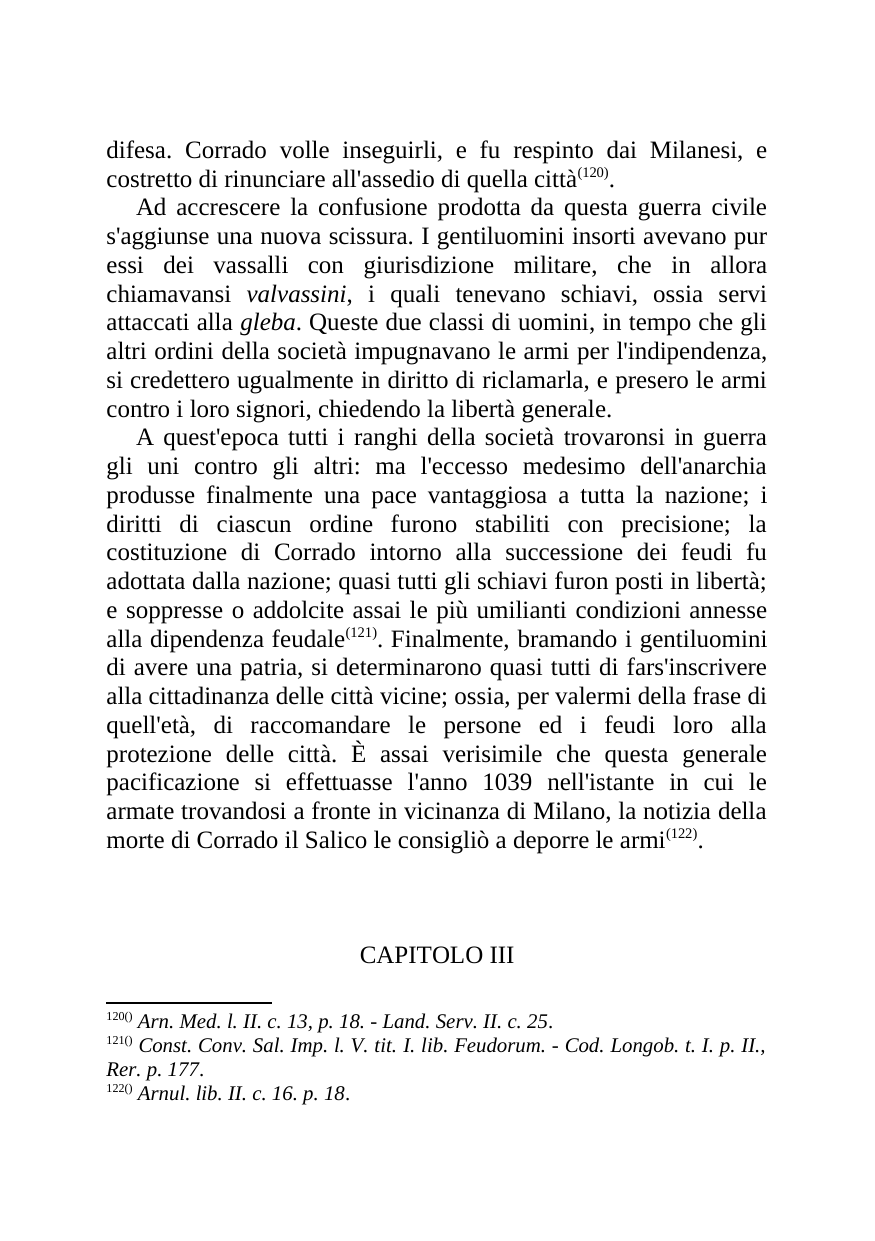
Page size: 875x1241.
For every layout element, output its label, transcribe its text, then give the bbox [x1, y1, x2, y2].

text A quest'epoca tutti i ranghi della società trovaronsi in guerra gli uni contro gli altri: ma l'eccesso medesimo dell'anarchia produsse finalmente una pace vantaggiosa a tutta la nazione; i diritti di ciascun ordine furono stabiliti con precisione; la costituzione di Corrado intorno alla successione dei feudi fu adottata dalla nazione; quasi tutti gli schiavi furon posti in libertà; e soppresse o addolcite assai le più umilianti condizioni annesse alla dipendenza feudale(). Finalmente, bramando i gentiluomini di avere una patria, si determinarono quasi tutti di fars'inscrivere alla cittadinanza delle città vicine; ossia, per valermi della frase di quell'età, di raccomandare le persone ed i feudi loro alla protezione delle città. È assai verisimile che questa generale pacificazione si effettuasse l'anno 1039 nell'istante in cui le armate trovandosi a fronte in vicinanza di Milano, la notizia della morte di Corrado il Salico le consigliò a deporre le armi(). [106, 422, 768, 854]
text () Arnul. lib. II. c. 16. p. 18. [106, 1081, 768, 1105]
text Ad accrescere la confusione prodotta da questa guerra civile s'aggiunse una nuova scissura. I gentiluomini insorti avevano pur essi dei vassalli con giurisdizione militare, che in allora chiamavansi valvassini, i quali tenevano schiavi, ossia servi attaccati alla gleba. Queste due classi di uomini, in tempo che gli altri ordini della società impugnavano le armi per l'indipendenza, si credettero ugualmente in diritto di riclamarla, e presero le armi contro i loro signori, chiedendo la libertà generale. [106, 192, 768, 422]
text difesa. Corrado volle inseguirli, e fu respinto dai Milanesi, e costretto di rinunciare all'assedio di quella città(). [106, 135, 768, 192]
text () Arn. Med. l. II. c. 13, p. 18. - Land. Serv. II. c. 25. [106, 1009, 768, 1033]
text CAPITOLO III [106, 940, 768, 969]
text () Const. Conv. Sal. Imp. l. V. tit. I. lib. Feudorum. - Cod. Longob. t. I. p. II., Rer. p. 177. [106, 1033, 768, 1081]
